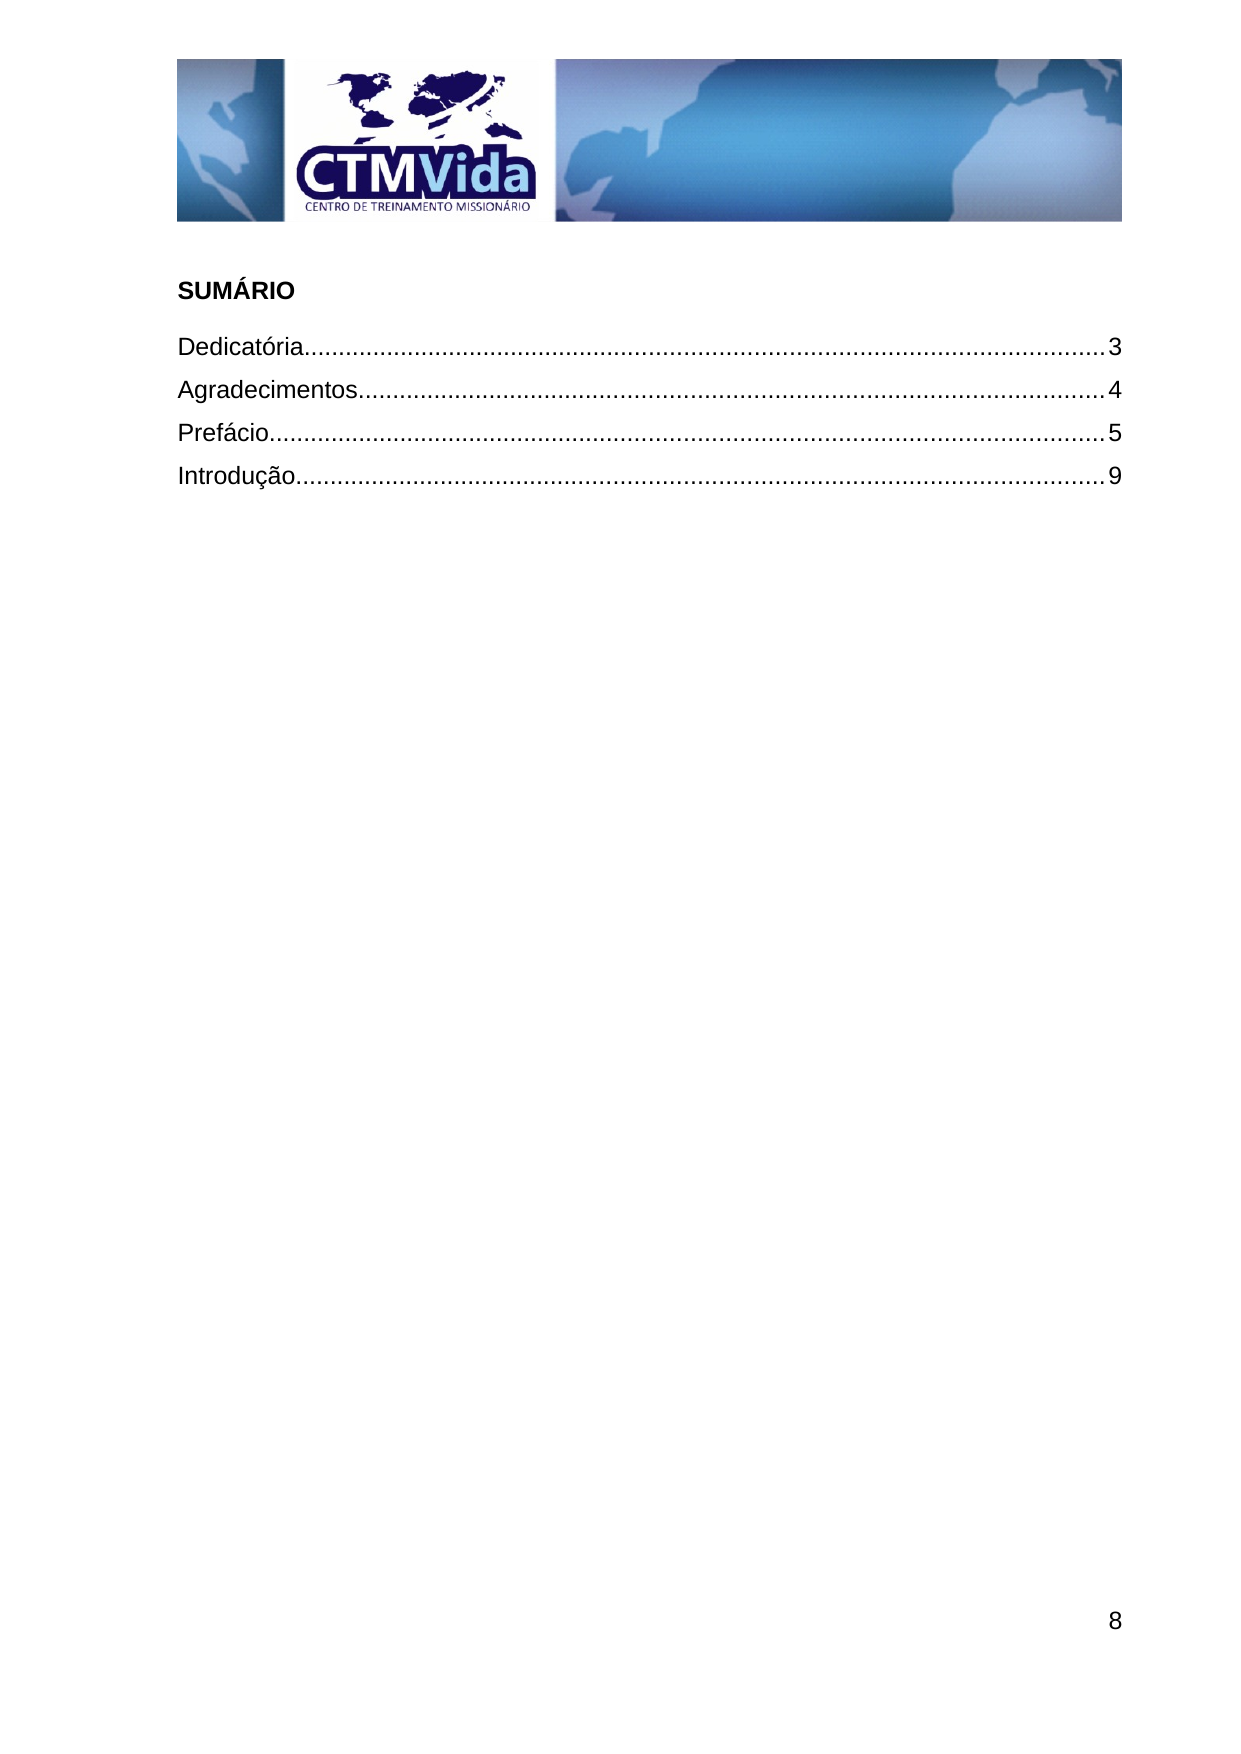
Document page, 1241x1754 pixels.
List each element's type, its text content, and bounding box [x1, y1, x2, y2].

picture [177, 59, 1122, 222]
text Agradecimentos 4 [177, 375, 1122, 403]
text Dedicatória 3 [177, 332, 1122, 360]
text Prefácio 5 [177, 418, 1122, 447]
subtitle Sumário [177, 276, 1122, 305]
text Introdução 9 [177, 461, 1122, 490]
